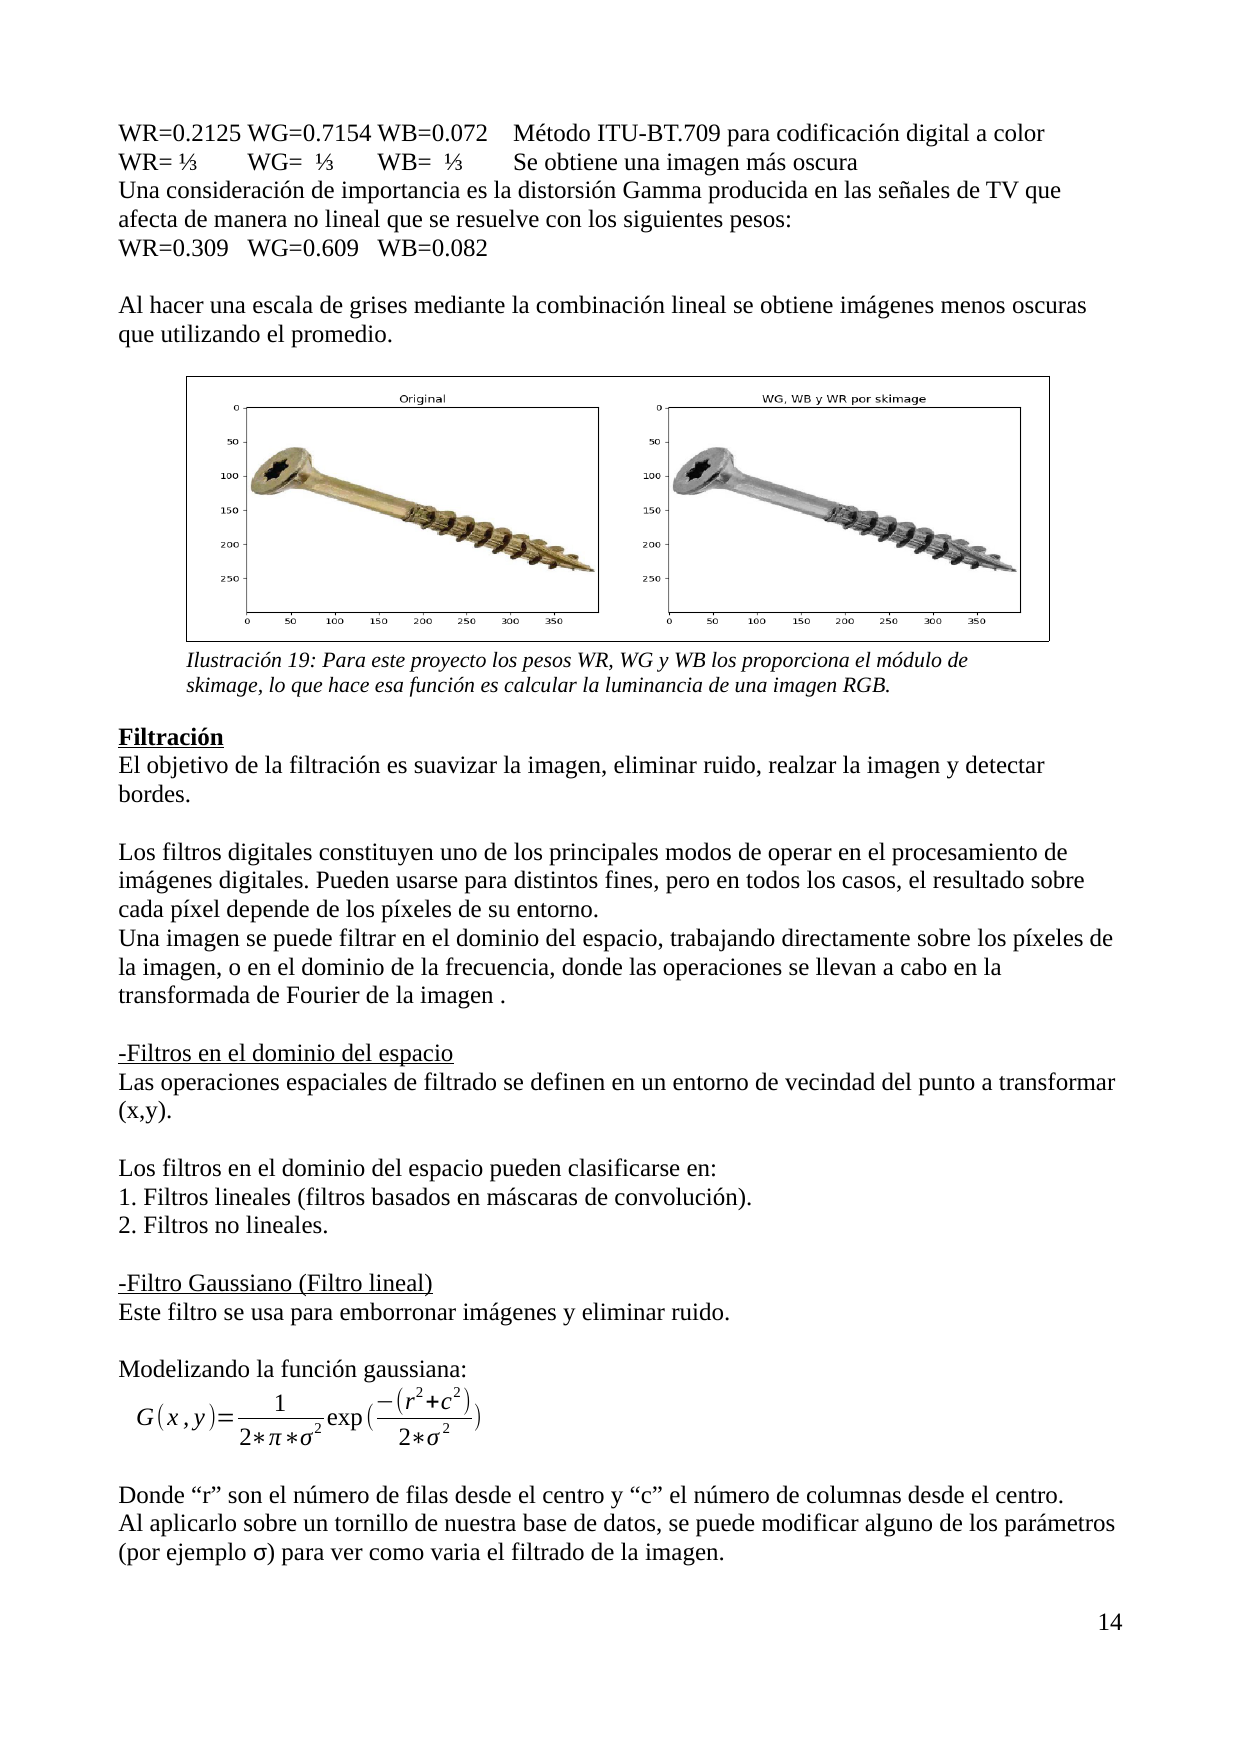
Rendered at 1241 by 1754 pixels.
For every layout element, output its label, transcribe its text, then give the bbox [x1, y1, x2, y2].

text 2. Filtros no lineales. [118, 1211, 1122, 1239]
picture [189, 378, 1046, 639]
text WR= ⅓ WG= ⅓ WB= ⅓ Se obtiene una imagen más oscura [118, 147, 1122, 176]
text Al aplicarlo sobre un tornillo de nuestra base de datos, se puede modificar alguno de los parámetros (por ejemplo σ) para ver como varia el filtrado de la imagen. [118, 1508, 1122, 1567]
text Este filtro se usa para emborronar imágenes y eliminar ruido. [118, 1297, 1122, 1326]
text Los filtros digitales constituyen uno de los principales modos de operar en el procesamiento de imágenes digitales. Pueden usarse para distintos fines, pero en todos los casos, el resultado sobre cada píxel depende de los píxeles de su entorno. [118, 837, 1122, 923]
text Al hacer una escala de grises mediante la combinación lineal se obtiene imágenes menos oscuras que utilizando el promedio. [118, 291, 1122, 348]
text Modelizando la función gaussiana: [118, 1354, 1122, 1383]
text Donde “r” son el número de filas desde el centro y “c” el número de columnas desde el centro. [118, 1480, 1122, 1508]
text WR=0.309 WG=0.609 WB=0.082 [118, 233, 1122, 262]
text Una consideración de importancia es la distorsión Gamma producida en las señales de TV que afecta de manera no lineal que se resuelve con los siguientes pesos: [118, 176, 1122, 233]
text Los filtros en el dominio del espacio pueden clasificarse en: [118, 1153, 1122, 1182]
text 1. Filtros lineales (filtros basados en máscaras de convolución). [118, 1182, 1122, 1211]
text El objetivo de la filtración es suavizar la imagen, eliminar ruido, realzar la imagen y detectar bordes. [118, 751, 1122, 808]
text Ilustración 19: Para este proyecto los pesos WR, WG y WB los proporciona el módulo de skimage, lo que hace esa función es calcular la luminancia de una imagen RGB. [186, 642, 1049, 697]
text Filtración [118, 722, 1122, 751]
text Las operaciones espaciales de filtrado se definen en un entorno de vecindad del punto a transformar (x,y). [118, 1067, 1122, 1124]
text -Filtro Gaussiano (Filtro lineal) [118, 1268, 1122, 1297]
text WR=0.2125 WG=0.7154 WB=0.072 Método ITU-BT.709 para codificación digital a color [118, 118, 1122, 147]
text [187, 377, 1049, 641]
text Una imagen se puede filtrar en el dominio del espacio, trabajando directamente sobre los píxeles de la imagen, o en el dominio de la frecuencia, donde las operaciones se llevan a cabo en la transformada de Fourier de la imagen . [118, 923, 1122, 1009]
text -Filtros en el dominio del espacio [118, 1038, 1122, 1067]
